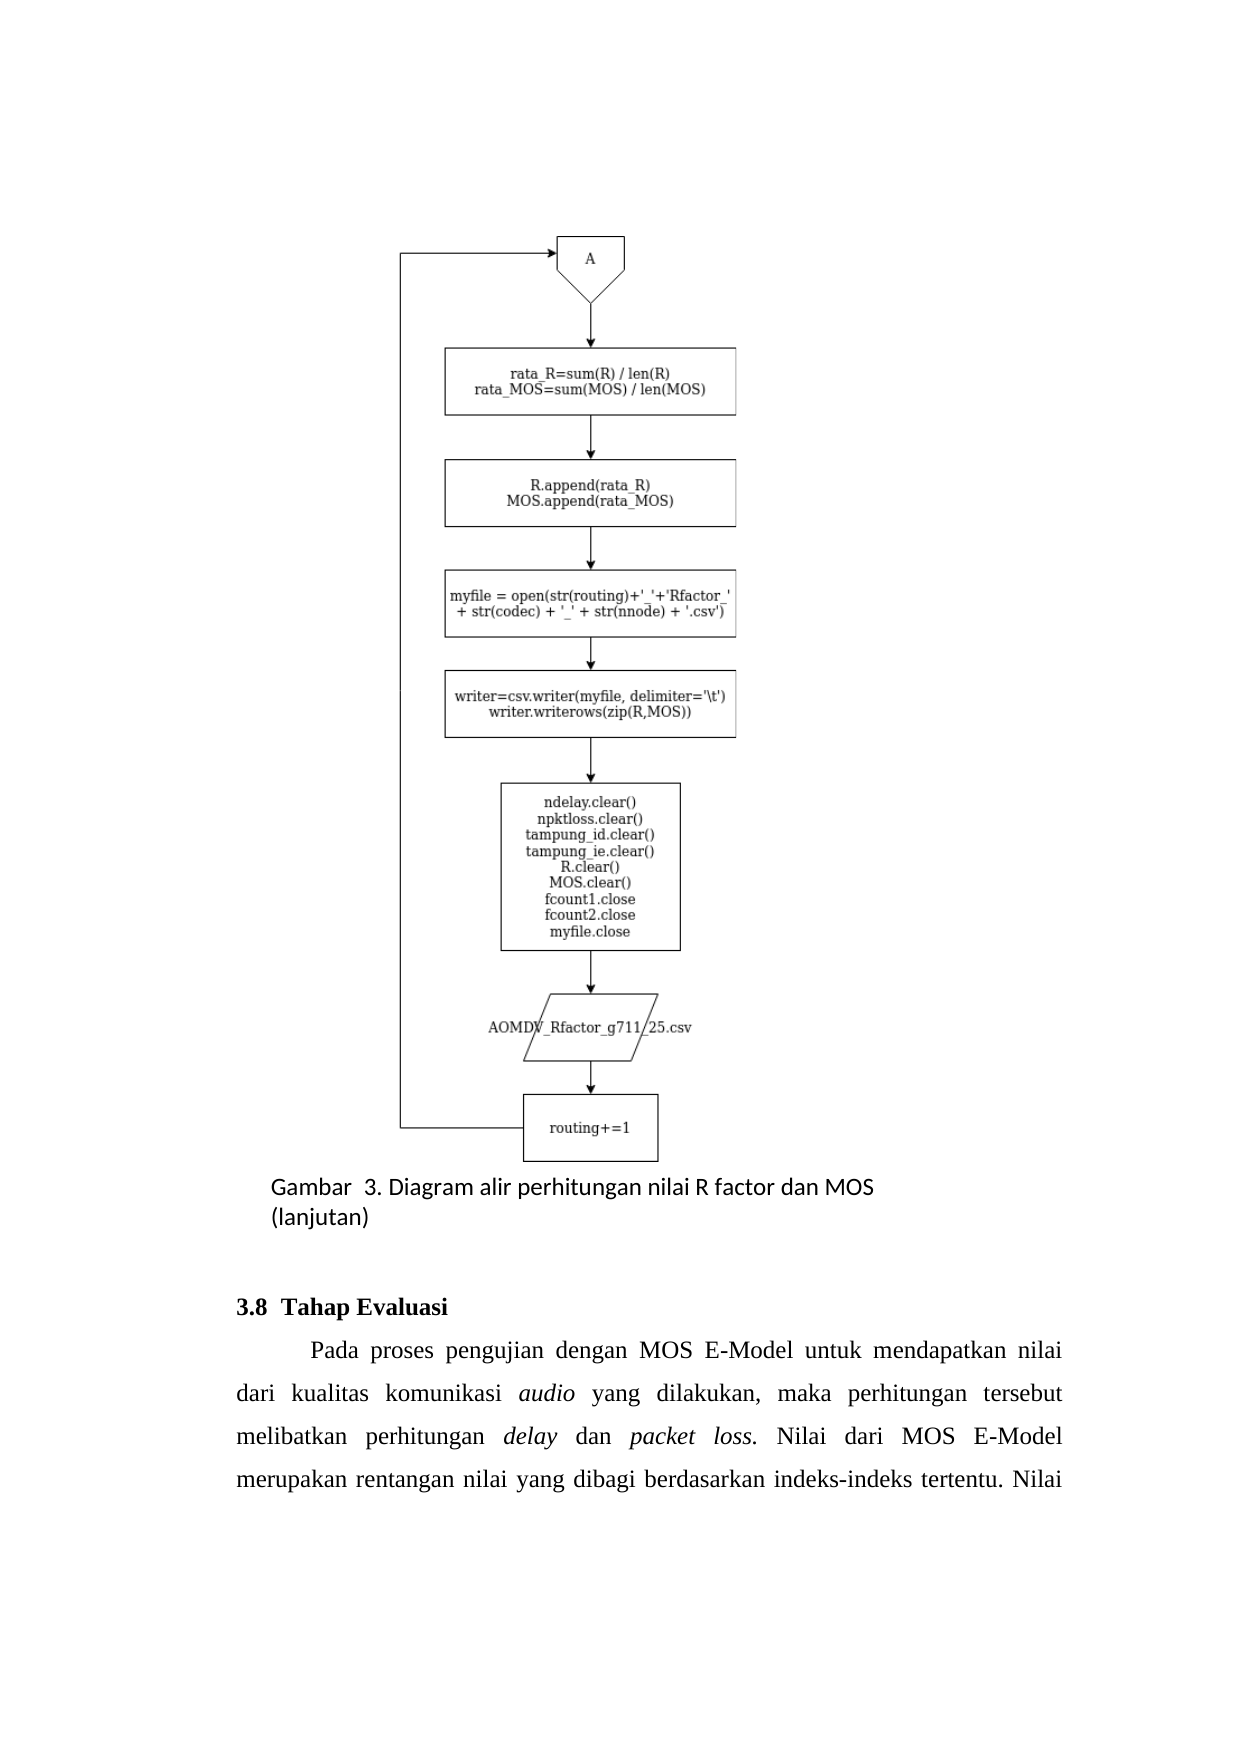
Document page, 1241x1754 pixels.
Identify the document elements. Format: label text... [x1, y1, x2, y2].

list Pada proses pengujian dengan MOS E-Model untuk mendapatkan nilai dari kualitas komunikasi audio yang dilakukan, maka perhitungan tersebut melibatkan perhitungan delay dan packet loss. Nilai dari MOS E-Model merupakan rentangan nilai yang dibagi berdasarkan indeks-indeks tertentu. Nilai [236, 1335, 1063, 1493]
subtitle Tahap Evaluasi [236, 1292, 1063, 1321]
picture [392, 236, 737, 1162]
